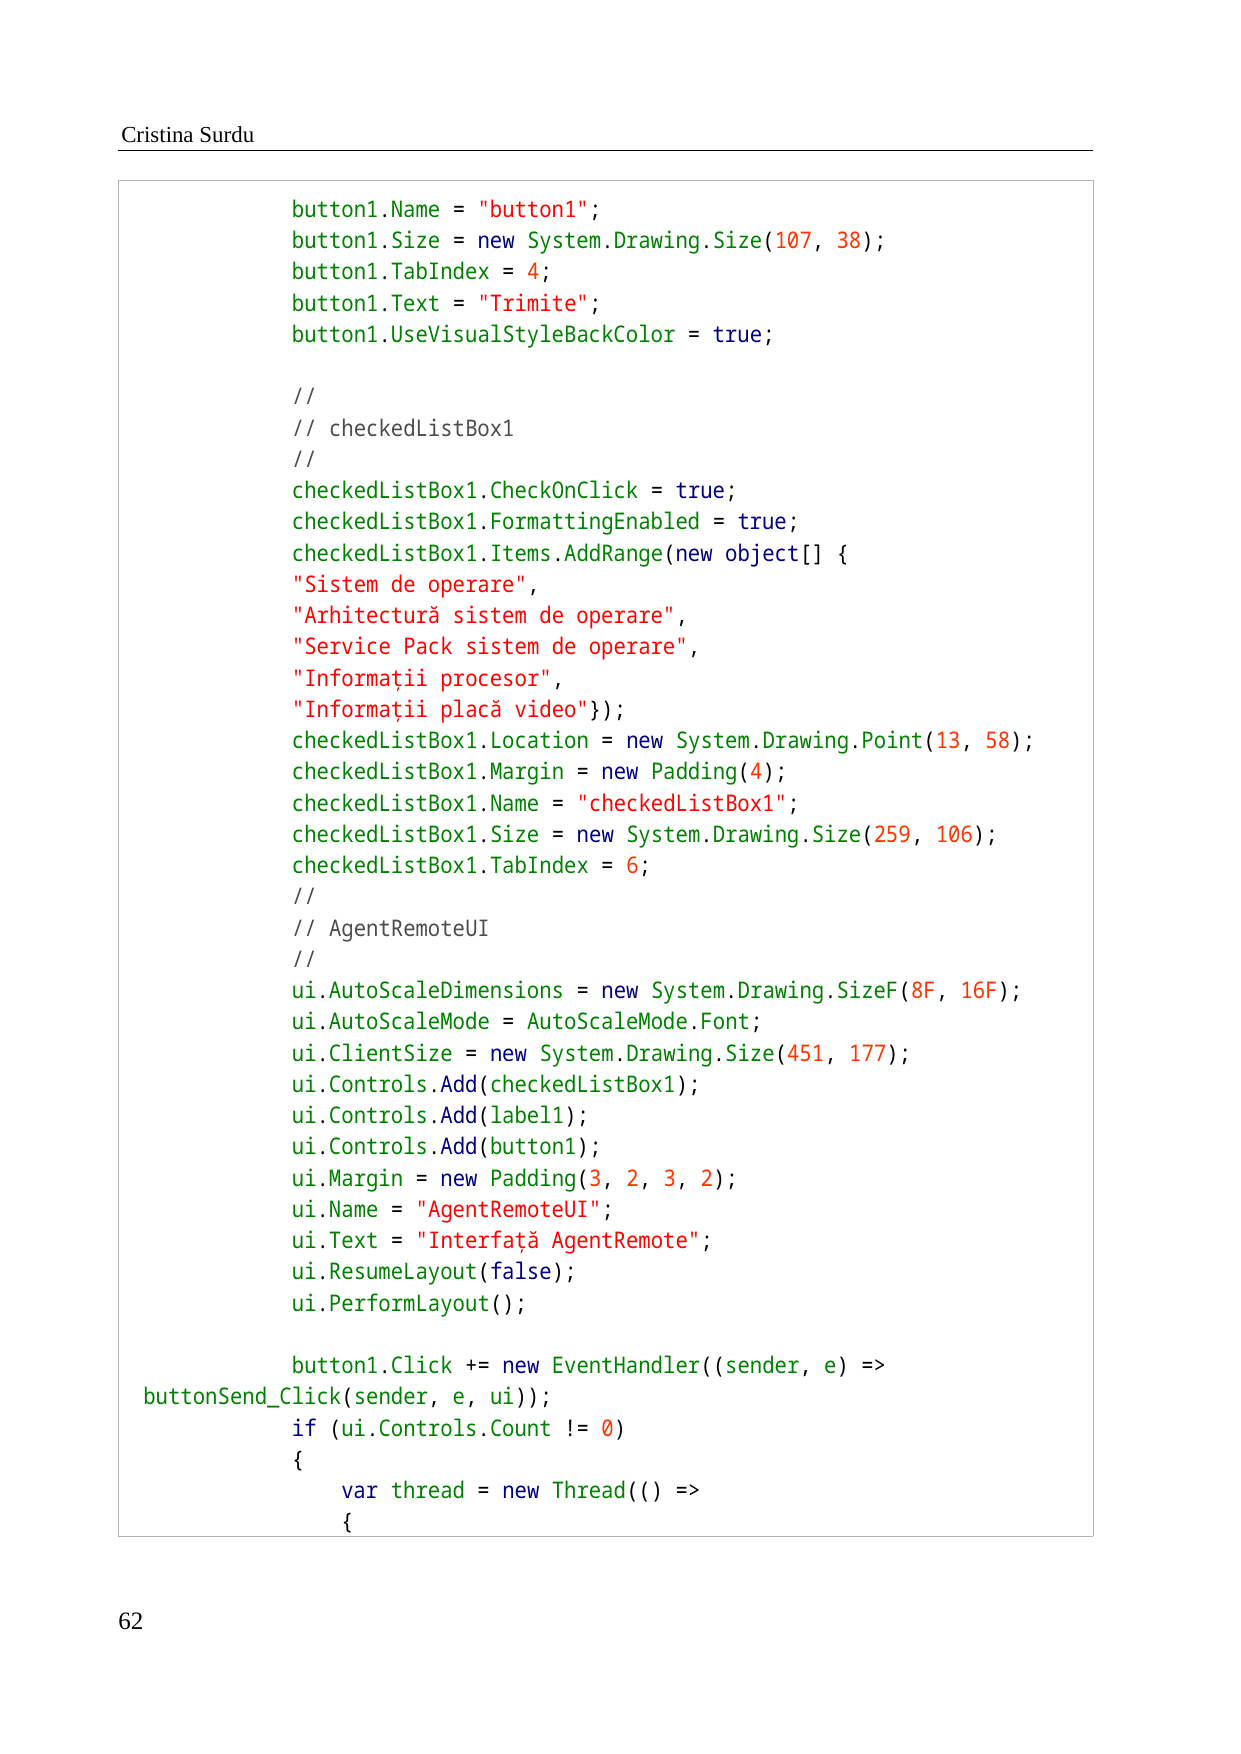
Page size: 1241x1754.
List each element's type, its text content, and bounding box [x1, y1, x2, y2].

text // [119, 868, 1093, 899]
text "Informații placă video"}); [119, 680, 1093, 711]
text ui.Controls.Add(button1); [119, 1118, 1093, 1149]
text ui.PerformLayout(); [119, 1274, 1093, 1318]
text "Sistem de operare", [119, 555, 1093, 586]
text // [119, 368, 1093, 399]
text ui.Text = "Interfață AgentRemote"; [119, 1211, 1093, 1243]
text checkedListBox1.FormattingEnabled = true; [119, 493, 1093, 524]
text checkedListBox1.Size = new System.Drawing.Size(259, 106); [119, 805, 1093, 836]
text button1.UseVisualStyleBackColor = true; [119, 305, 1093, 349]
text checkedListBox1.Name = "checkedListBox1"; [119, 774, 1093, 805]
text checkedListBox1.Margin = new Padding(4); [119, 743, 1093, 774]
text ui.AutoScaleMode = AutoScaleMode.Font; [119, 993, 1093, 1024]
text ui.Margin = new Padding(3, 2, 3, 2); [119, 1149, 1093, 1180]
text checkedListBox1.CheckOnClick = true; [119, 461, 1093, 493]
text "Arhitectură sistem de operare", [119, 586, 1093, 618]
text ui.ResumeLayout(false); [119, 1243, 1093, 1274]
text checkedListBox1.Items.AddRange(new object[] { [119, 524, 1093, 555]
text // AgentRemoteUI [119, 899, 1093, 930]
text var thread = new Thread(() => [119, 1461, 1093, 1493]
text button1.Text = "Trimite"; [119, 274, 1093, 305]
text ui.ClientSize = new System.Drawing.Size(451, 177); [119, 1024, 1093, 1055]
text ui.Controls.Add(checkedListBox1); [119, 1055, 1093, 1086]
text "Informații procesor", [119, 649, 1093, 680]
text checkedListBox1.Location = new System.Drawing.Point(13, 58); [119, 711, 1093, 743]
text checkedListBox1.TabIndex = 6; [119, 836, 1093, 868]
text ui.Controls.Add(label1); [119, 1086, 1093, 1118]
text button1.Size = new System.Drawing.Size(107, 38); [119, 211, 1093, 243]
text // [119, 430, 1093, 461]
text "Service Pack sistem de operare", [119, 618, 1093, 649]
text { [119, 1493, 1093, 1536]
text ui.Name = "AgentRemoteUI"; [119, 1180, 1093, 1211]
text button1.TabIndex = 4; [119, 243, 1093, 274]
text // checkedListBox1 [119, 399, 1093, 430]
text button1.Click += new EventHandler((sender, e) => buttonSend_Click(sender, e, ui)); [119, 1336, 1093, 1399]
text // [119, 930, 1093, 961]
text ui.AutoScaleDimensions = new System.Drawing.SizeF(8F, 16F); [119, 961, 1093, 993]
text { [119, 1430, 1093, 1461]
text button1.Name = "button1"; [119, 181, 1093, 211]
text if (ui.Controls.Count != 0) [119, 1399, 1093, 1430]
